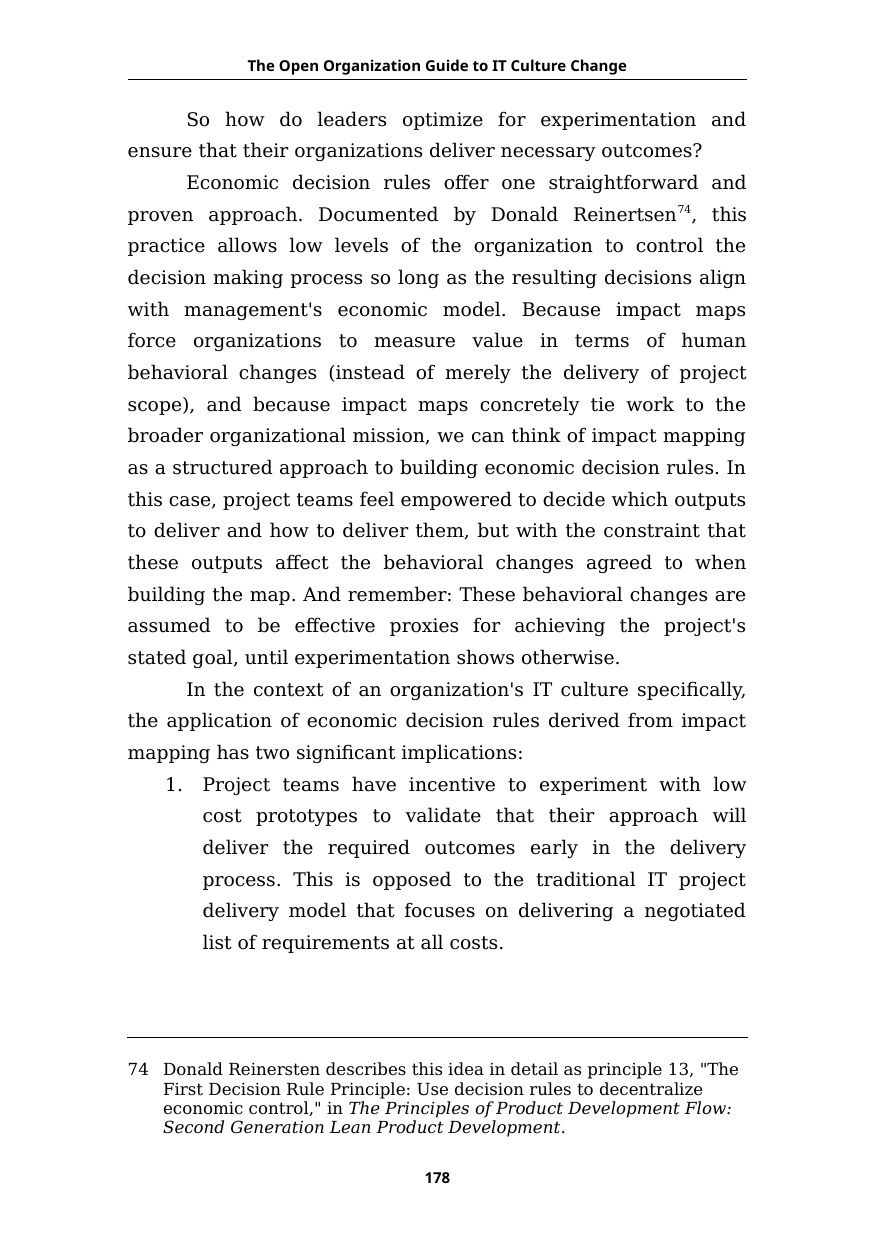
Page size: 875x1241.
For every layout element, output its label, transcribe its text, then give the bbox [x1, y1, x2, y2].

text Donald Reinersten describes this idea in detail as principle 13, "The First Decision Rule Principle: Use decision rules to decentralize economic control," in The Principles of Product Development Flow: Second Generation Lean Product Development. [127, 1060, 747, 1138]
text Economic decision rules offer one straightforward and proven approach. Documented by Donald Reinertsen, this practice allows low levels of the organization to control the decision making process so long as the resulting decisions align with management's economic model. Because impact maps force organizations to measure value in terms of human behavioral changes (instead of merely the delivery of project scope), and because impact maps concretely tie work to the broader organizational mission, we can think of impact mapping as a structured approach to building economic decision rules. In this case, project teams feel empowered to decide which outputs to deliver and how to deliver them, but with the constraint that these outputs affect the behavioral changes agreed to when building the map. And remember: These behavioral changes are assumed to be effective proxies for achieving the project's stated goal, until experimentation shows otherwise. [127, 172, 747, 669]
text In the context of an organization's IT culture specifically, the application of economic decision rules derived from impact mapping has two significant implications: [127, 679, 747, 764]
list Project teams have incentive to experiment with low cost prototypes to validate that their approach will deliver the required outcomes early in the delivery process. This is opposed to the traditional IT project delivery model that focuses on delivering a negotiated list of requirements at all costs. [165, 774, 747, 954]
text So how do leaders optimize for experimentation and ensure that their organizations deliver necessary outcomes? [127, 109, 747, 162]
